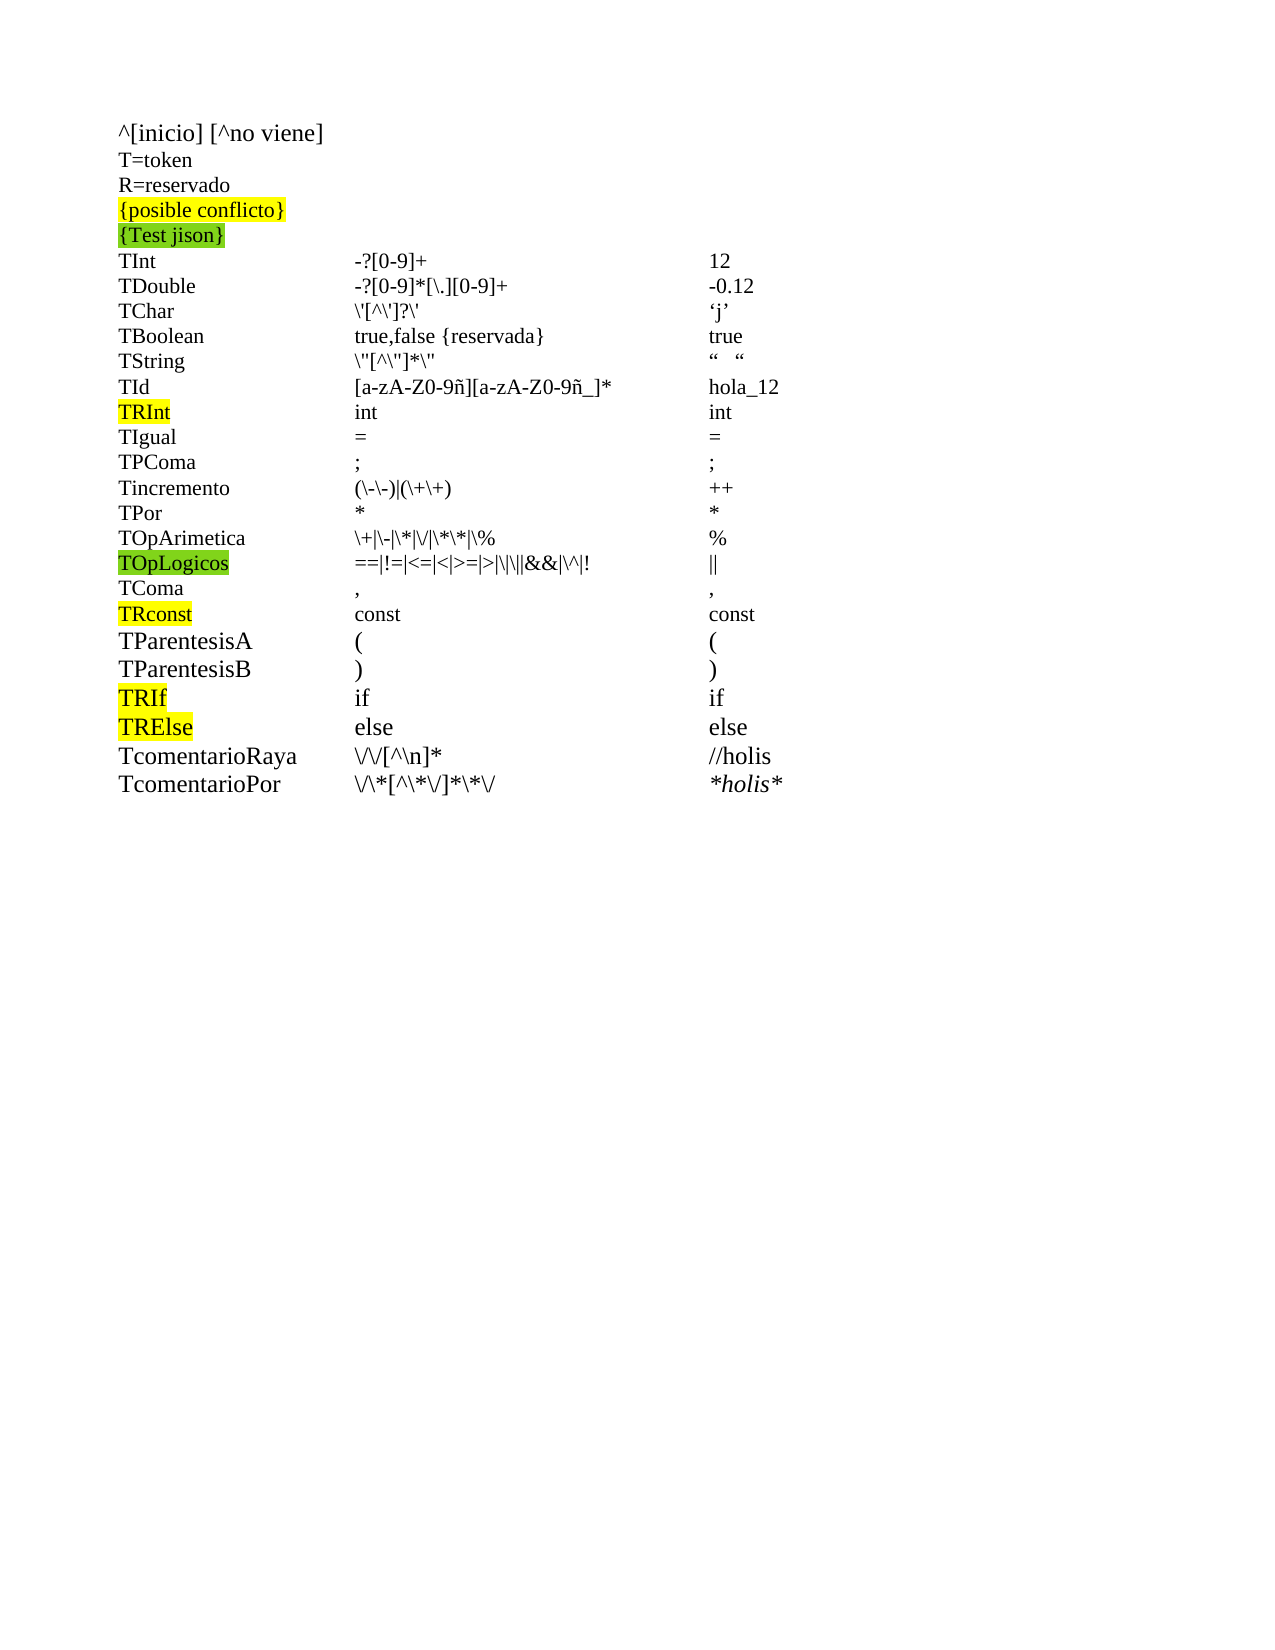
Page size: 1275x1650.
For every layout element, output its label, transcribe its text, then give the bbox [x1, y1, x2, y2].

text TId [a-zA-Z0-9ñ][a-zA-Z0-9ñ_]* hola_12 [118, 374, 1157, 399]
text TRIf if if [118, 683, 1157, 712]
text T=token [118, 147, 1157, 172]
text Tincremento (\-\-)|(\+\+) ++ [118, 474, 1157, 500]
text TInt -?[0-9]+ 12 [118, 248, 1157, 273]
text TString \"[^\"]*\" “ “ [118, 348, 1157, 374]
text TChar \'[^\']?\' ‘j’ [118, 298, 1157, 323]
text TRInt int int [118, 399, 1157, 424]
text {Test jison} [118, 222, 1157, 248]
text TIgual = = [118, 424, 1157, 449]
text R=reservado [118, 172, 1157, 197]
text TcomentarioPor \/\*[^\*\/]*\*\/ *holis* [118, 769, 1157, 798]
text TRconst const const [118, 601, 1157, 626]
text TRElse else else [118, 712, 1157, 741]
text TParentesisB ) ) [118, 654, 1157, 683]
text {posible conflicto} [118, 197, 1157, 222]
text TcomentarioRaya \/\/[^\n]* //holis [118, 741, 1157, 769]
text TBoolean true,false {reservada} true [118, 323, 1157, 348]
text TOpLogicos ==|!=|<=|<|>=|>|\|\||&&|\^|! || [118, 550, 1157, 575]
text TPor * * [118, 500, 1157, 525]
text TParentesisA ( ( [118, 626, 1157, 654]
text TOpArimetica \+|\-|\*|\/|\*\*|\% % [118, 525, 1157, 550]
text ^[inicio] [^no viene] [118, 118, 1157, 147]
text TPComa ; ; [118, 449, 1157, 474]
text TComa , , [118, 575, 1157, 601]
text TDouble -?[0-9]*[\.][0-9]+ -0.12 [118, 273, 1157, 298]
